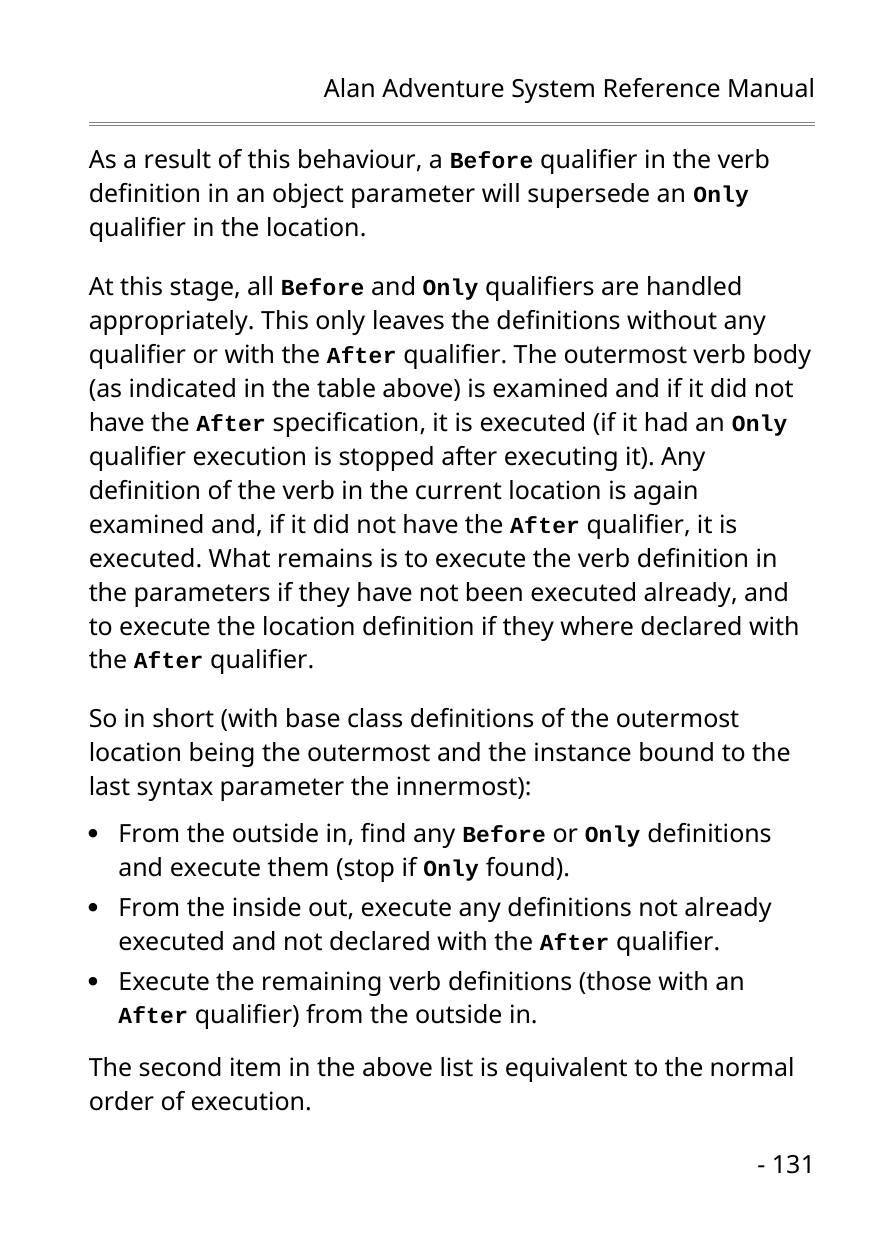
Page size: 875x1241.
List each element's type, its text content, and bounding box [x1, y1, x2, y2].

text As a result of this behaviour, a Before qualifier in the verb definition in an object parameter will supersede an Only qualifier in the loca­tion. [88, 142, 815, 244]
text The second item in the above list is equivalent to the normal order of execution. [88, 1050, 815, 1118]
list From the outside in, find any Before or Only definitions and execute them (stop if Only found). [88, 816, 815, 884]
text So in short (with base class definitions of the outermost location being the outermost and the instance bound to the last syntax parameter the innermost): [88, 701, 815, 803]
text At this stage, all Before and Only qualifiers are handled appropriately. This only leaves the definitions without any qualifier or with the After qualifier. The outermost verb body (as indicated in the table above) is ex­amined and if it did not have the After specification, it is executed (if it had an Only qualifier execution is stopped after executing it). Any definition of the verb in the current location is again examined and, if it did not have the Af­ter qualifier, it is executed. What remains is to execute the verb definition in the parameters if they have not been executed already, and to execute the lo­cation definition if they where de­clared with the After qualifier. [88, 269, 815, 676]
list From the inside out, execute any definitions not already executed and not declared with the After qualifier. [88, 889, 815, 957]
list Execute the remaining verb definitions (those with an After qualifier) from the outside in. [88, 963, 815, 1031]
